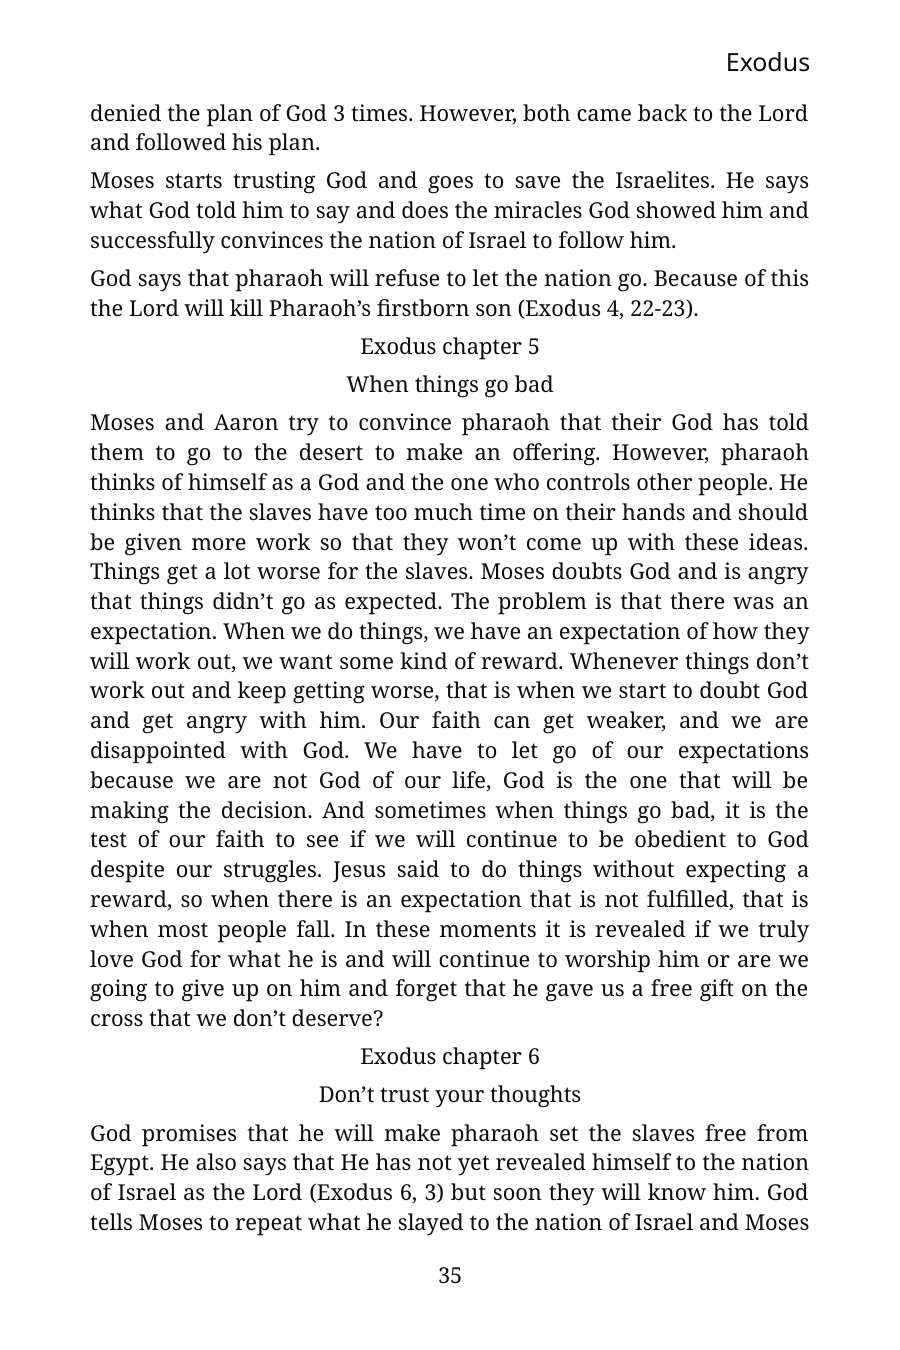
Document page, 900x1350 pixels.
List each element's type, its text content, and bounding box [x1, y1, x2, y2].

text Exodus chapter 5 [90, 331, 810, 361]
text Exodus chapter 6 [90, 1041, 810, 1071]
text denied the plan of God 3 times. However, both came back to the Lord and followed his plan. [90, 97, 810, 157]
text When things go bad [90, 369, 810, 399]
text God promises that he will make pharaoh set the slaves free from Egypt. He also says that He has not yet revealed himself to the nation of Israel as the Lord (Exodus 6, 3) but soon they will know him. God tells Moses to repeat what he slayed to the nation of Israel and Moses [90, 1117, 810, 1237]
text Moses and Aaron try to convince pharaoh that their God has told them to go to the desert to make an offering. However, pharaoh thinks of himself as a God and the one who controls other people. He thinks that the slaves have too much time on their hands and should be given more work so that they won’t come up with these ideas. Things get a lot worse for the slaves. Moses doubts God and is angry that things didn’t go as expected. The problem is that there was an expectation. When we do things, we have an expectation of how they will work out, we want some kind of reward. Whenever things don’t work out and keep getting worse, that is when we start to doubt God and get angry with him. Our faith can get weaker, and we are disappointed with God. We have to let go of our expectations because we are not God of our life, God is the one that will be making the decision. And sometimes when things go bad, it is the test of our faith to see if we will continue to be obedient to God despite our struggles. Jesus said to do things without expecting a reward, so when there is an expectation that is not fulfilled, that is when most people fall. In these moments it is revealed if we truly love God for what he is and will continue to worship him or are we going to give up on him and forget that he gave us a free gift on the cross that we don’t deserve? [90, 407, 810, 1033]
text God says that pharaoh will refuse to let the nation go. Because of this the Lord will kill Pharaoh’s firstborn son (Exodus 4, 22-23). [90, 263, 810, 323]
text Moses starts trusting God and goes to save the Israelites. He says what God told him to say and does the miracles God showed him and successfully convinces the nation of Israel to follow him. [90, 165, 810, 255]
text Don’t trust your thoughts [90, 1079, 810, 1109]
